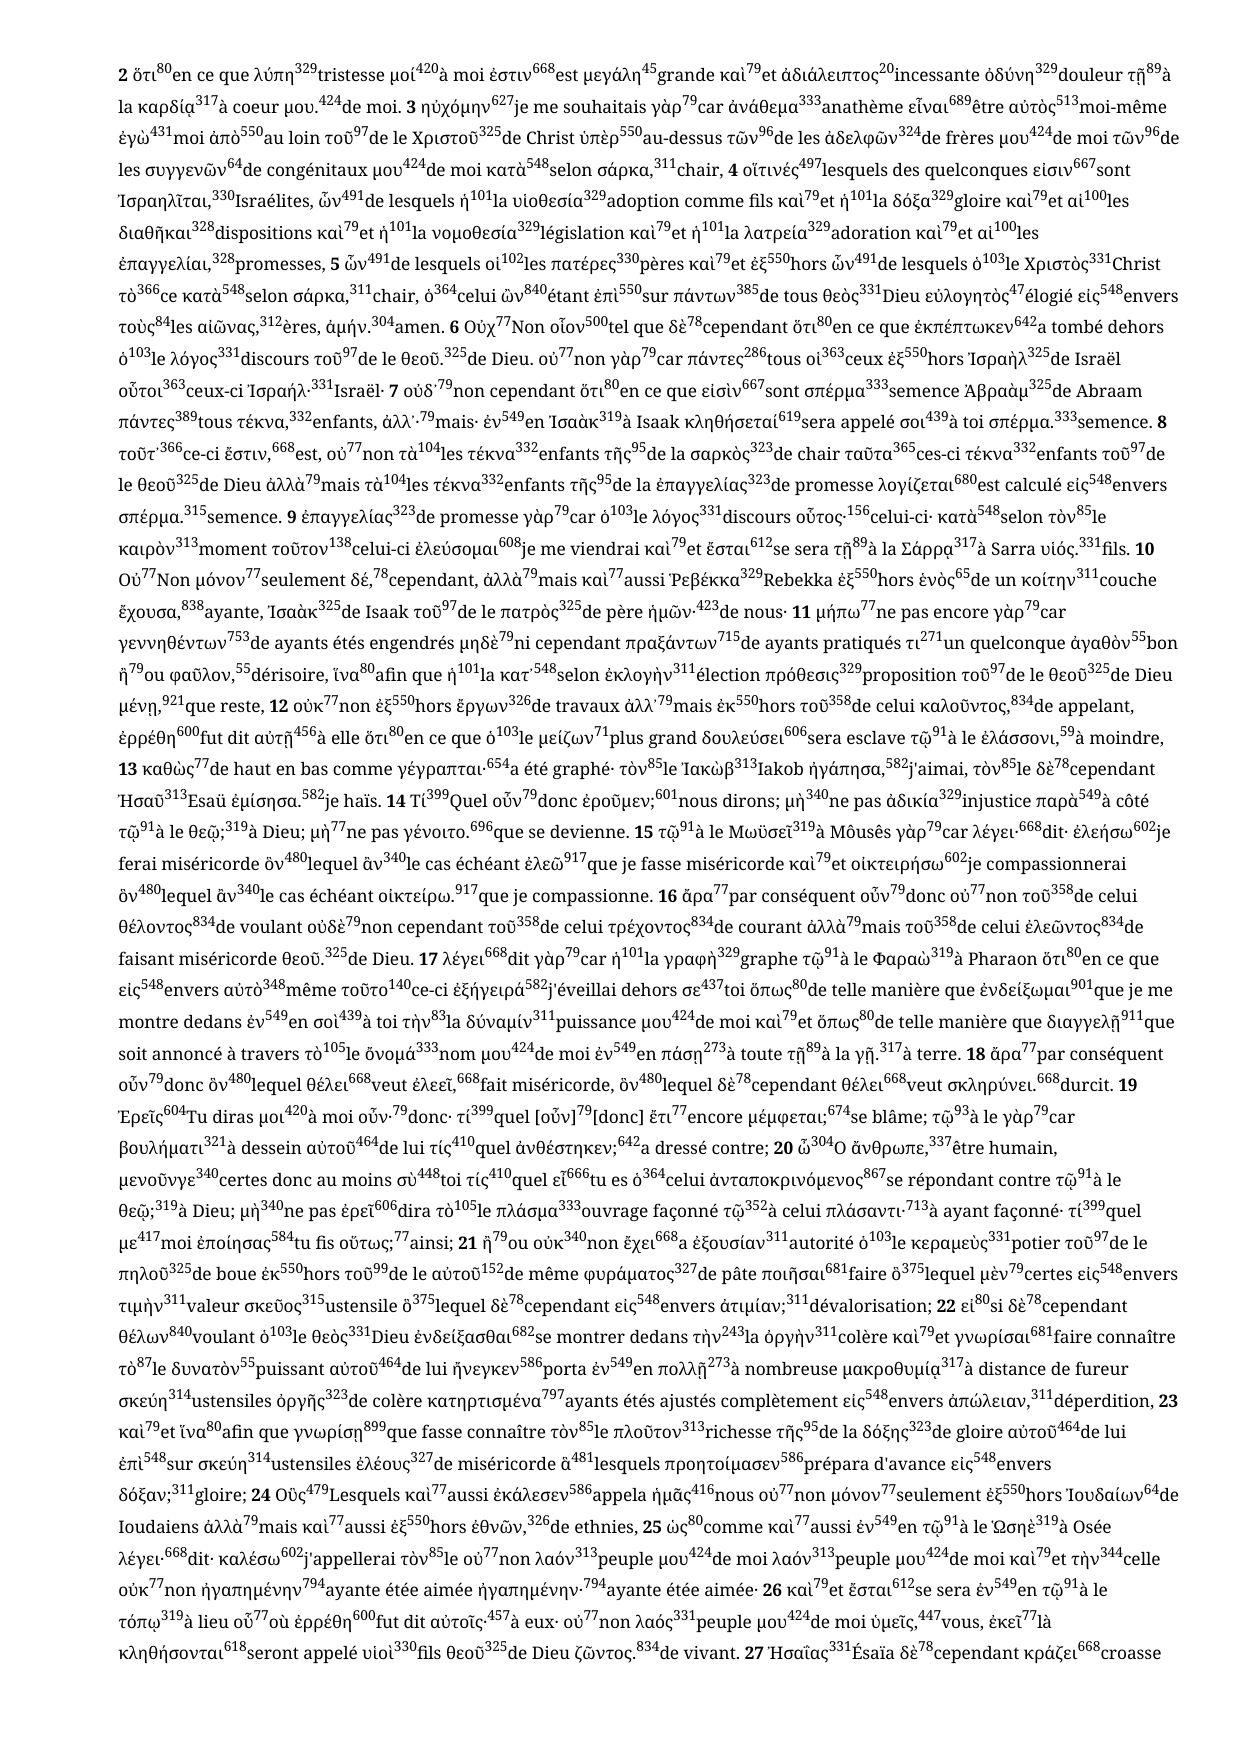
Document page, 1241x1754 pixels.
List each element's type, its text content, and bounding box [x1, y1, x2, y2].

text 1 Ἀλήθειαν311Vérité λέγω664je dis ἐν549en Χριστῷ,319à Christ, οὐ77non ψεύδομαι,670je me mens, συμμαρτυρούσης832de témoignante avec μοι420à moi τῆς95de la συνειδήσεώς323de conscience μου424de moi ἐν549en πνεύματι321à souffle ἁγίῳ,12à saint, 2 ὅτι80en ce que λύπη329tristesse μοί420à moi ἐστιν668est μεγάλη45grande καὶ79et ἀδιάλειπτος20incessante ὀδύνη329douleur τῇ89à la καρδίᾳ317à coeur μου.424de moi. 3 ηὐχόμην627je me souhaitais γὰρ79car ἀνάθεμα333anathème εἶναι689être αὐτὸς513moi-même ἐγὼ431moi ἀπὸ550au loin τοῦ97de le Χριστοῦ325de Christ ὑπὲρ550au-dessus τῶν96de les ἀδελφῶν324de frères μου424de moi τῶν96de les συγγενῶν64de congénitaux μου424de moi κατὰ548selon σάρκα,311chair, 4 οἵτινές497lesquels des quelconques εἰσιν667sont Ἰσραηλῖται,330Israélites, ὧν491de lesquels ἡ101la υἱοθεσία329adoption comme fils καὶ79et ἡ101la δόξα329gloire καὶ79et αἱ100les διαθῆκαι328dispositions καὶ79et ἡ101la νομοθεσία329législation καὶ79et ἡ101la λατρεία329adoration καὶ79et αἱ100les ἐπαγγελίαι,328promesses, 5 ὧν491de lesquels οἱ102les πατέρες330pères καὶ79et ἐξ550hors ὧν491de lesquels ὁ103le Χριστὸς331Christ τὸ366ce κατὰ548selon σάρκα,311chair, ὁ364celui ὢν840étant ἐπὶ550sur πάντων385de tous θεὸς331Dieu εὐλογητὸς47élogié εἰς548envers τοὺς84les αἰῶνας,312ères, ἀμήν.304amen. 6 Οὐχ77Non οἷον500tel que δὲ78cependant ὅτι80en ce que ἐκπέπτωκεν642a tombé dehors ὁ103le λόγος331discours τοῦ97de le θεοῦ.325de Dieu. οὐ77non γὰρ79car πάντες286tous οἱ363ceux ἐξ550hors Ἰσραὴλ325de Israël οὗτοι363ceux-ci Ἰσραήλ·331Israël· 7 οὐδ᾽79non cependant ὅτι80en ce que εἰσὶν667sont σπέρμα333semence Ἀβραὰμ325de Abraam πάντες389tous τέκνα,332enfants, ἀλλ᾽·79mais· ἐν549en Ἰσαὰκ319à Isaak κληθήσεταί619sera appelé σοι439à toi σπέρμα.333semence. 8 τοῦτ᾽366ce-ci ἔστιν,668est, οὐ77non τὰ104les τέκνα332enfants τῆς95de la σαρκὸς323de chair ταῦτα365ces-ci τέκνα332enfants τοῦ97de le θεοῦ325de Dieu ἀλλὰ79mais τὰ104les τέκνα332enfants τῆς95de la ἐπαγγελίας323de promesse λογίζεται680est calculé εἰς548envers σπέρμα.315semence. 9 ἐπαγγελίας323de promesse γὰρ79car ὁ103le λόγος331discours οὗτος·156celui-ci· κατὰ548selon τὸν85le καιρὸν313moment τοῦτον138celui-ci ἐλεύσομαι608je me viendrai καὶ79et ἔσται612se sera τῇ89à la Σάρρᾳ317à Sarra υἱός.331fils. 10 Οὐ77Non μόνον77seulement δέ,78cependant, ἀλλὰ79mais καὶ77aussi Ῥεβέκκα329Rebekka ἐξ550hors ἑνὸς65de un κοίτην311couche ἔχουσα,838ayante, Ἰσαὰκ325de Isaak τοῦ97de le πατρὸς325de père ἡμῶν·423de nous· 11 μήπω77ne pas encore γὰρ79car γεννηθέντων753de ayants étés engendrés μηδὲ79ni cependant πραξάντων715de ayants pratiqués τι271un quelconque ἀγαθὸν55bon ἢ79ou φαῦλον,55dérisoire, ἵνα80afin que ἡ101la κατ᾽548selon ἐκλογὴν311élection πρόθεσις329proposition τοῦ97de le θεοῦ325de Dieu μένῃ,921que reste, 12 οὐκ77non ἐξ550hors ἔργων326de travaux ἀλλ᾽79mais ἐκ550hors τοῦ358de celui καλοῦντος,834de appelant, ἐρρέθη600fut dit αὐτῇ456à elle ὅτι80en ce que ὁ103le μείζων71plus grand δουλεύσει606sera esclave τῷ91à le ἐλάσσονι,59à moindre, 13 καθὼς77de haut en bas comme γέγραπται·654a été graphé· τὸν85le Ἰακὼβ313Iakob ἠγάπησα,582j'aimai, τὸν85le δὲ78cependant Ἠσαῦ313Esaü ἐμίσησα.582je haïs. 14 Τί399Quel οὖν79donc ἐροῦμεν;601nous dirons; μὴ340ne pas ἀδικία329injustice παρὰ549à côté τῷ91à le θεῷ;319à Dieu; μὴ77ne pas γένοιτο.696que se devienne. 15 τῷ91à le Μωϋσεῖ319à Môusês γὰρ79car λέγει·668dit· ἐλεήσω602je ferai miséricorde ὃν480lequel ἂν340le cas échéant ἐλεῶ917que je fasse miséricorde καὶ79et οἰκτειρήσω602je compassionnerai ὃν480lequel ἂν340le cas échéant οἰκτείρω.917que je compassionne. 16 ἄρα77par conséquent οὖν79donc οὐ77non τοῦ358de celui θέλοντος834de voulant οὐδὲ79non cependant τοῦ358de celui τρέχοντος834de courant ἀλλὰ79mais τοῦ358de celui ἐλεῶντος834de faisant miséricorde θεοῦ.325de Dieu. 17 λέγει668dit γὰρ79car ἡ101la γραφὴ329graphe τῷ91à le Φαραὼ319à Pharaon ὅτι80en ce que εἰς548envers αὐτὸ348même τοῦτο140ce-ci ἐξήγειρά582j'éveillai dehors σε437toi ὅπως80de telle manière que ἐνδείξωμαι901que je me montre dedans ἐν549en σοὶ439à toi τὴν83la δύναμίν311puissance μου424de moi καὶ79et ὅπως80de telle manière que διαγγελῇ911que soit annoncé à travers τὸ105le ὄνομά333nom μου424de moi ἐν549en πάσῃ273à toute τῇ89à la γῇ.317à terre. 18 ἄρα77par conséquent οὖν79donc ὃν480lequel θέλει668veut ἐλεεῖ,668fait miséricorde, ὃν480lequel δὲ78cependant θέλει668veut σκληρύνει.668durcit. 19 Ἐρεῖς604Tu diras μοι420à moi οὖν·79donc· τί399quel [οὖν]79[donc] ἔτι77encore μέμφεται;674se blâme; τῷ93à le γὰρ79car βουλήματι321à dessein αὐτοῦ464de lui τίς410quel ἀνθέστηκεν;642a dressé contre; 20 ὦ304O ἄνθρωπε,337être humain, μενοῦνγε340certes donc au moins σὺ448toi τίς410quel εἶ666tu es ὁ364celui ἀνταποκρινόμενος867se répondant contre τῷ91à le θεῷ;319à Dieu; μὴ340ne pas ἐρεῖ606dira τὸ105le πλάσμα333ouvrage façonné τῷ352à celui πλάσαντι·713à ayant façonné· τί399quel με417moi ἐποίησας584tu fis οὕτως;77ainsi; 21 ἢ79ou οὐκ340non ἔχει668a ἐξουσίαν311autorité ὁ103le κεραμεὺς331potier τοῦ97de le πηλοῦ325de boue ἐκ550hors τοῦ99de le αὐτοῦ152de même φυράματος327de pâte ποιῆσαι681faire ὃ375lequel μὲν79certes εἰς548envers τιμὴν311valeur σκεῦος315ustensile ὃ375lequel δὲ78cependant εἰς548envers ἀτιμίαν;311dévalorisation; 22 εἰ80si δὲ78cependant θέλων840voulant ὁ103le θεὸς331Dieu ἐνδείξασθαι682se montrer dedans τὴν243la ὀργὴν311colère καὶ79et γνωρίσαι681faire connaître τὸ87le δυνατὸν55puissant αὐτοῦ464de lui ἤνεγκεν586porta ἐν549en πολλῇ273à nombreuse μακροθυμίᾳ317à distance de fureur σκεύη314ustensiles ὀργῆς323de colère κατηρτισμένα797ayants étés ajustés complètement εἰς548envers ἀπώλειαν,311déperdition, 23 καὶ79et ἵνα80afin que γνωρίσῃ899que fasse connaître τὸν85le πλοῦτον313richesse τῆς95de la δόξης323de gloire αὐτοῦ464de lui ἐπὶ548sur σκεύη314ustensiles ἐλέους327de miséricorde ἃ481lesquels προητοίμασεν586prépara d'avance εἰς548envers δόξαν;311gloire; 24 Οὓς479Lesquels καὶ77aussi ἐκάλεσεν586appela ἡμᾶς416nous οὐ77non μόνον77seulement ἐξ550hors Ἰουδαίων64de Ioudaiens ἀλλὰ79mais καὶ77aussi ἐξ550hors ἐθνῶν,326de ethnies, 25 ὡς80comme καὶ77aussi ἐν549en τῷ91à le Ὡσηὲ319à Osée λέγει·668dit· καλέσω602j'appellerai τὸν85le οὐ77non λαόν313peuple μου424de moi λαόν313peuple μου424de moi καὶ79et τὴν344celle οὐκ77non ἠγαπημένην794ayante étée aimée ἠγαπημένην·794ayante étée aimée· 26 καὶ79et ἔσται612se sera ἐν549en τῷ91à le τόπῳ319à lieu οὗ77où ἐρρέθη600fut dit αὐτοῖς·457à eux· οὐ77non λαός331peuple μου424de moi ὑμεῖς,447vous, ἐκεῖ77là κληθήσονται618seront appelé υἱοὶ330fils θεοῦ325de Dieu ζῶντος.834de vivant. 27 Ἠσαΐας331Ésaïa δὲ78cependant κράζει668croasse ὑπὲρ550au-dessus τοῦ97de le Ἰσραήλ·325de Israël· ἐὰν80si le cas échéant ᾖ921que soit ὁ103le ἀριθμὸς331nombre τῶν96de les υἱῶν324de fils Ἰσραὴλ325de Israël ὡς80comme ἡ101la ἄμμος329sable τῆς95de la θαλάσσης,323de mer, τὸ105le ὑπόλειμμα333reste au dessous σωθήσεται·619sera sauvé· 28 λόγον313discours γὰρ79car συντελῶν840achevant ensemble καὶ79et συντέμνων840scissionnant ensemble ποιήσει606fera κύριος331Maître ἐπὶ550sur τῆς95de la γῆς.323de terre. 29 καὶ79et καθὼς77de haut en bas comme προείρηκεν642a prédit Ἠσαΐας·331Ésaïa· εἰ551si μὴ77ne pas κύριος331Maître σαβαὼθ324de Sabaoth ἐγκατέλιπεν586laissa totalement intérieurement ἡμῖν419à nous σπέρμα,315semence, ὡς80comme Σόδομα332Sodomas ἂν340le cas échéant ἐγενήθημεν595nous fûmes devenu καὶ79et ὡς80comme Γόμορρα328Gomorras ἂν340le cas échéant ὡμοιώθημεν.595nous fûmes rendu semblable. 30 Τί399Quel οὖν79donc ἐροῦμεν;601nous dirons; ὅτι80en ce que ἔθνη332ethnies τὰ365ces μὴ77ne pas διώκοντα841poursuivants δικαιοσύνην311justice κατέλαβεν586prit de haut en bas δικαιοσύνην,311justice, δικαιοσύνην311justice δὲ78cependant τὴν344celle ἐκ550hors πίστεως,323de croyance, 31 Ἰσραὴλ331Israël δὲ78cependant διώκων840poursuivant νόμον313loi δικαιοσύνης323de justice εἰς548envers νόμον313loi οὐκ77non ἔφθασεν.586devança. 32 διὰ548par le fait de τί;399quel; ὅτι80en ce que οὐκ77non ἐκ550hors πίστεως323de croyance ἀλλ᾽79mais ὡς80comme ἐξ550hors ἔργων·326de travaux· προσέκοψαν585achoppèrent τῷ91à le λίθῳ319à pierre τοῦ99de le προσκόμματος,327de achoppement, 33 καθὼς77de haut en bas comme γέγραπται·654a été graphé· ἰδοὺ306voici τίθημι664je pose ἐν549en Σιὼν317à Sion λίθον313pierre προσκόμματος327de achoppement καὶ79et πέτραν311roche σκανδάλου,327de scandale, καὶ79et ὁ364celui πιστεύων840croyant ἐπ᾽549sur αὐτῷ458à lui οὐ77non καταισχυνθήσεται.619sera couvert de honte. [118, 59, 1181, 1665]
